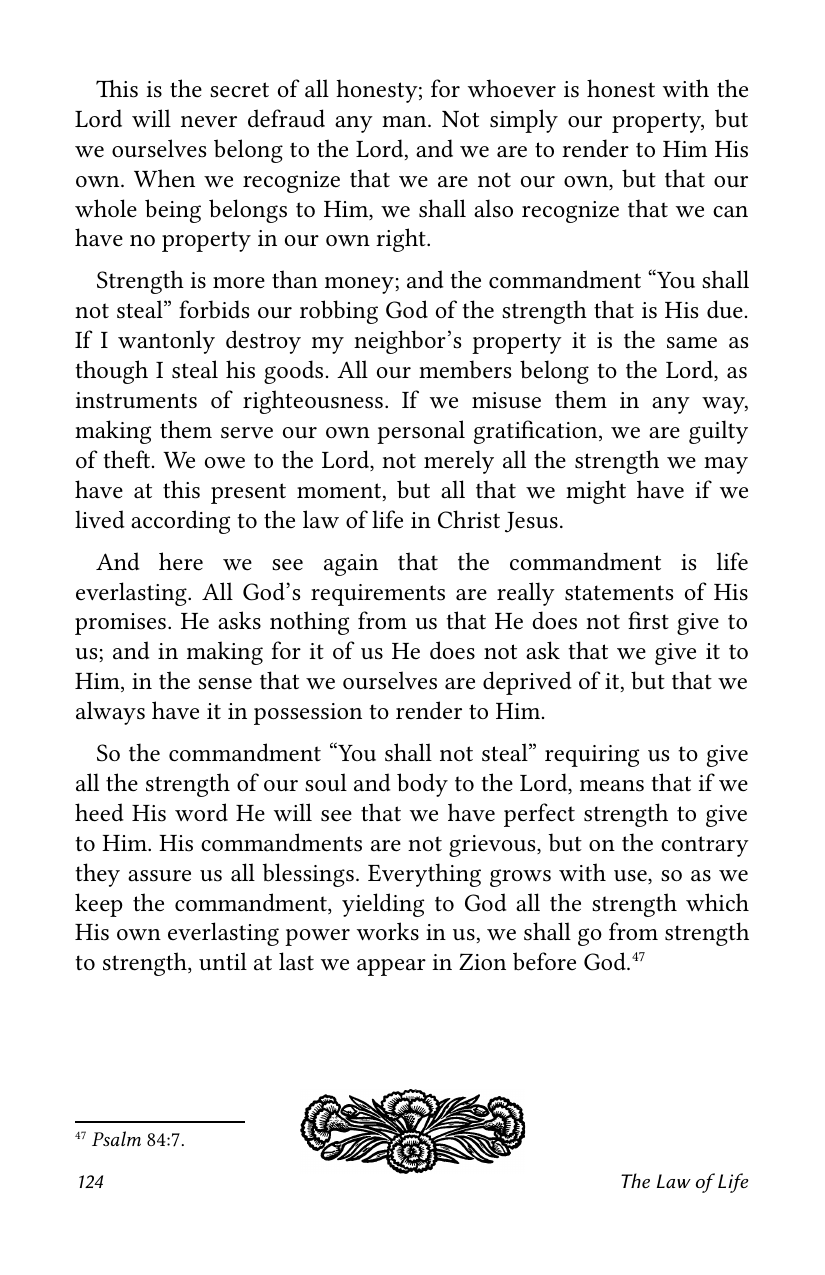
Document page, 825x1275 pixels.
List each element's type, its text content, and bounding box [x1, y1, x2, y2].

text And here we see again that the commandment is life everlasting. All God’s requirements are really statements of His promises. He asks nothing from us that He does not first give to us; and in making for it of us He does not ask that we give it to Him, in the sense that we ourselves are deprived of it, but that we always have it in possession to render to Him. [75, 548, 750, 726]
text This is the secret of all honesty; for whoever is honest with the Lord will never defraud any man. Not simply our property, but we ourselves belong to the Lord, and we are to render to Him His own. When we recognize that we are not our own, but that our whole being belongs to Him, we shall also recognize that we can have no property in our own right. [75, 75, 750, 253]
picture [300, 1089, 525, 1174]
text Psalm 84:7. [75, 1128, 300, 1152]
text So the commandment “You shall not steal” requiring us to give all the strength of our soul and body to the Lord, means that if we heed His word He will see that we have perfect strength to give to Him. His commandments are not grievous, but on the contrary they assure us all blessings. Everything grows with use, so as we keep the commandment, yielding to God all the strength which His own everlasting power works in us, we shall go from strength to strength, until at last we appear in Zion before God. [75, 739, 750, 977]
text [525, 1128, 750, 1152]
text Strength is more than money; and the commandment “You shall not steal” forbids our robbing God of the strength that is His due. If I wantonly destroy my neighbor’s property it is the same as though I steal his goods. All our members belong to the Lord, as instruments of righteousness. If we misuse them in any way, making them serve our own personal gratification, we are guilty of theft. We owe to the Lord, not merely all the strength we may have at this present moment, but all that we might have if we lived according to the law of life in Christ Jesus. [75, 266, 750, 534]
